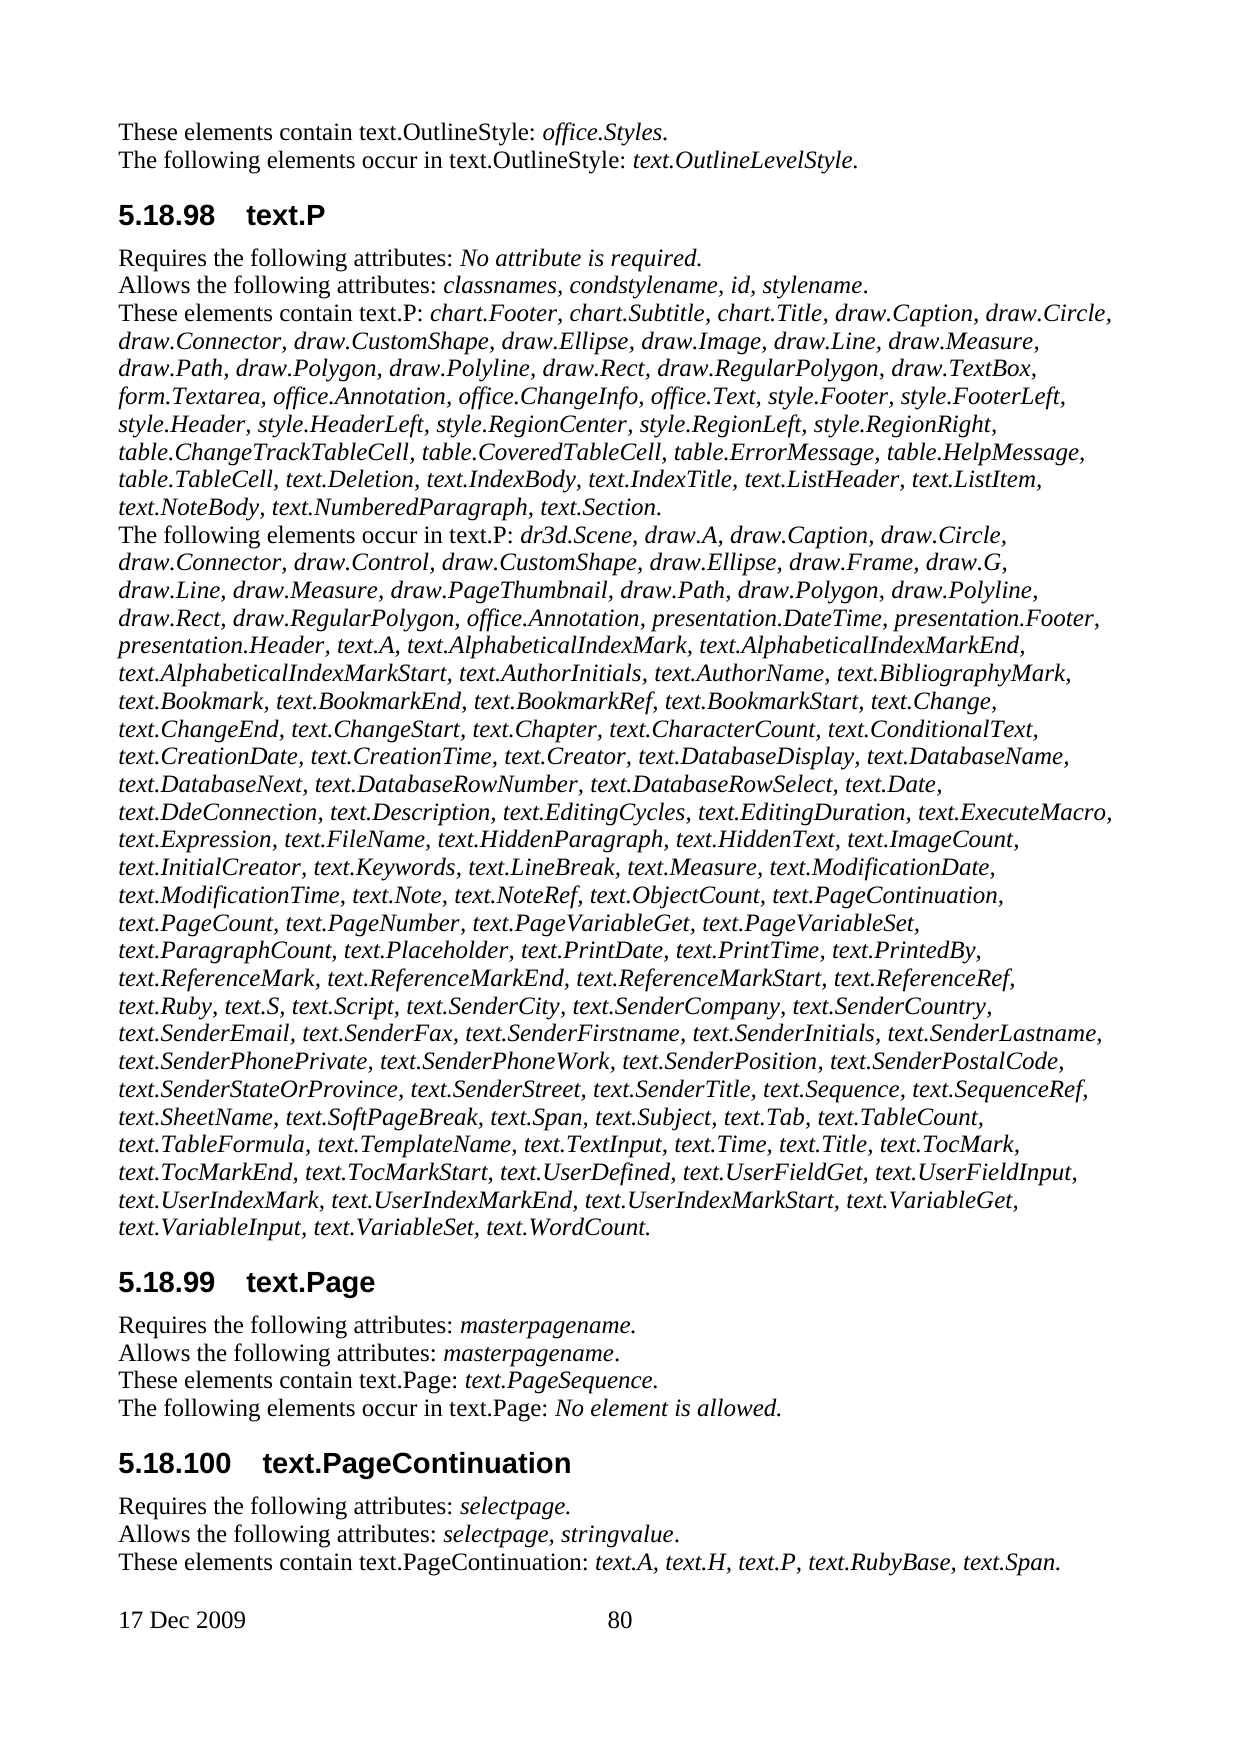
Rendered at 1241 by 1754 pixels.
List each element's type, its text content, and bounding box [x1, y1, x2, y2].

text The following elements occur in text.P: dr3d.Scene, draw.A, draw.Caption, draw.Circle, draw.Connector, draw.Control, draw.CustomShape, draw.Ellipse, draw.Frame, draw.G, draw.Line, draw.Measure, draw.PageThumbnail, draw.Path, draw.Polygon, draw.Polyline, draw.Rect, draw.RegularPolygon, office.Annotation, presentation.DateTime, presentation.Footer, presentation.Header, text.A, text.AlphabeticalIndexMark, text.AlphabeticalIndexMarkEnd, text.AlphabeticalIndexMarkStart, text.AuthorInitials, text.AuthorName, text.BibliographyMark, text.Bookmark, text.BookmarkEnd, text.BookmarkRef, text.BookmarkStart, text.Change, text.ChangeEnd, text.ChangeStart, text.Chapter, text.CharacterCount, text.ConditionalText, text.CreationDate, text.CreationTime, text.Creator, text.DatabaseDisplay, text.DatabaseName, text.DatabaseNext, text.DatabaseRowNumber, text.DatabaseRowSelect, text.Date, text.DdeConnection, text.Description, text.EditingCycles, text.EditingDuration, text.ExecuteMacro, text.Expression, text.FileName, text.HiddenParagraph, text.HiddenText, text.ImageCount, text.InitialCreator, text.Keywords, text.LineBreak, text.Measure, text.ModificationDate, text.ModificationTime, text.Note, text.NoteRef, text.ObjectCount, text.PageContinuation, text.PageCount, text.PageNumber, text.PageVariableGet, text.PageVariableSet, text.ParagraphCount, text.Placeholder, text.PrintDate, text.PrintTime, text.PrintedBy, text.ReferenceMark, text.ReferenceMarkEnd, text.ReferenceMarkStart, text.ReferenceRef, text.Ruby, text.S, text.Script, text.SenderCity, text.SenderCompany, text.SenderCountry, text.SenderEmail, text.SenderFax, text.SenderFirstname, text.SenderInitials, text.SenderLastname, text.SenderPhonePrivate, text.SenderPhoneWork, text.SenderPosition, text.SenderPostalCode, text.SenderStateOrProvince, text.SenderStreet, text.SenderTitle, text.Sequence, text.SequenceRef, text.SheetName, text.SoftPageBreak, text.Span, text.Subject, text.Tab, text.TableCount, text.TableFormula, text.TemplateName, text.TextInput, text.Time, text.Title, text.TocMark, text.TocMarkEnd, text.TocMarkStart, text.UserDefined, text.UserFieldGet, text.UserFieldInput, text.UserIndexMark, text.UserIndexMarkEnd, text.UserIndexMarkStart, text.VariableGet, text.VariableInput, text.VariableSet, text.WordCount. [118, 521, 1122, 1241]
text Allows the following attributes: classnames, condstylename, id, stylename. [118, 271, 1122, 299]
subtitle text.P [118, 198, 1122, 231]
subtitle text.PageContinuation [118, 1447, 1122, 1480]
text The following elements occur in text.Page: No element is allowed. [118, 1394, 1122, 1422]
text Requires the following attributes: masterpagename. [118, 1311, 1122, 1339]
text These elements contain text.OutlineStyle: office.Styles. [118, 118, 1122, 146]
text Allows the following attributes: masterpagename. [118, 1339, 1122, 1367]
text These elements contain text.PageContinuation: text.A, text.H, text.P, text.RubyBase, text.Span. [118, 1548, 1122, 1575]
text The following elements occur in text.OutlineStyle: text.OutlineLevelStyle. [118, 146, 1122, 173]
text Allows the following attributes: selectpage, stringvalue. [118, 1520, 1122, 1548]
text Requires the following attributes: No attribute is required. [118, 244, 1122, 271]
subtitle text.Page [118, 1266, 1122, 1299]
text Requires the following attributes: selectpage. [118, 1492, 1122, 1520]
text These elements contain text.P: chart.Footer, chart.Subtitle, chart.Title, draw.Caption, draw.Circle, draw.Connector, draw.CustomShape, draw.Ellipse, draw.Image, draw.Line, draw.Measure, draw.Path, draw.Polygon, draw.Polyline, draw.Rect, draw.RegularPolygon, draw.TextBox, form.Textarea, office.Annotation, office.ChangeInfo, office.Text, style.Footer, style.FooterLeft, style.Header, style.HeaderLeft, style.RegionCenter, style.RegionLeft, style.RegionRight, table.ChangeTrackTableCell, table.CoveredTableCell, table.ErrorMessage, table.HelpMessage, table.TableCell, text.Deletion, text.IndexBody, text.IndexTitle, text.ListHeader, text.ListItem, text.NoteBody, text.NumberedParagraph, text.Section. [118, 299, 1122, 521]
text These elements contain text.Page: text.PageSequence. [118, 1367, 1122, 1394]
